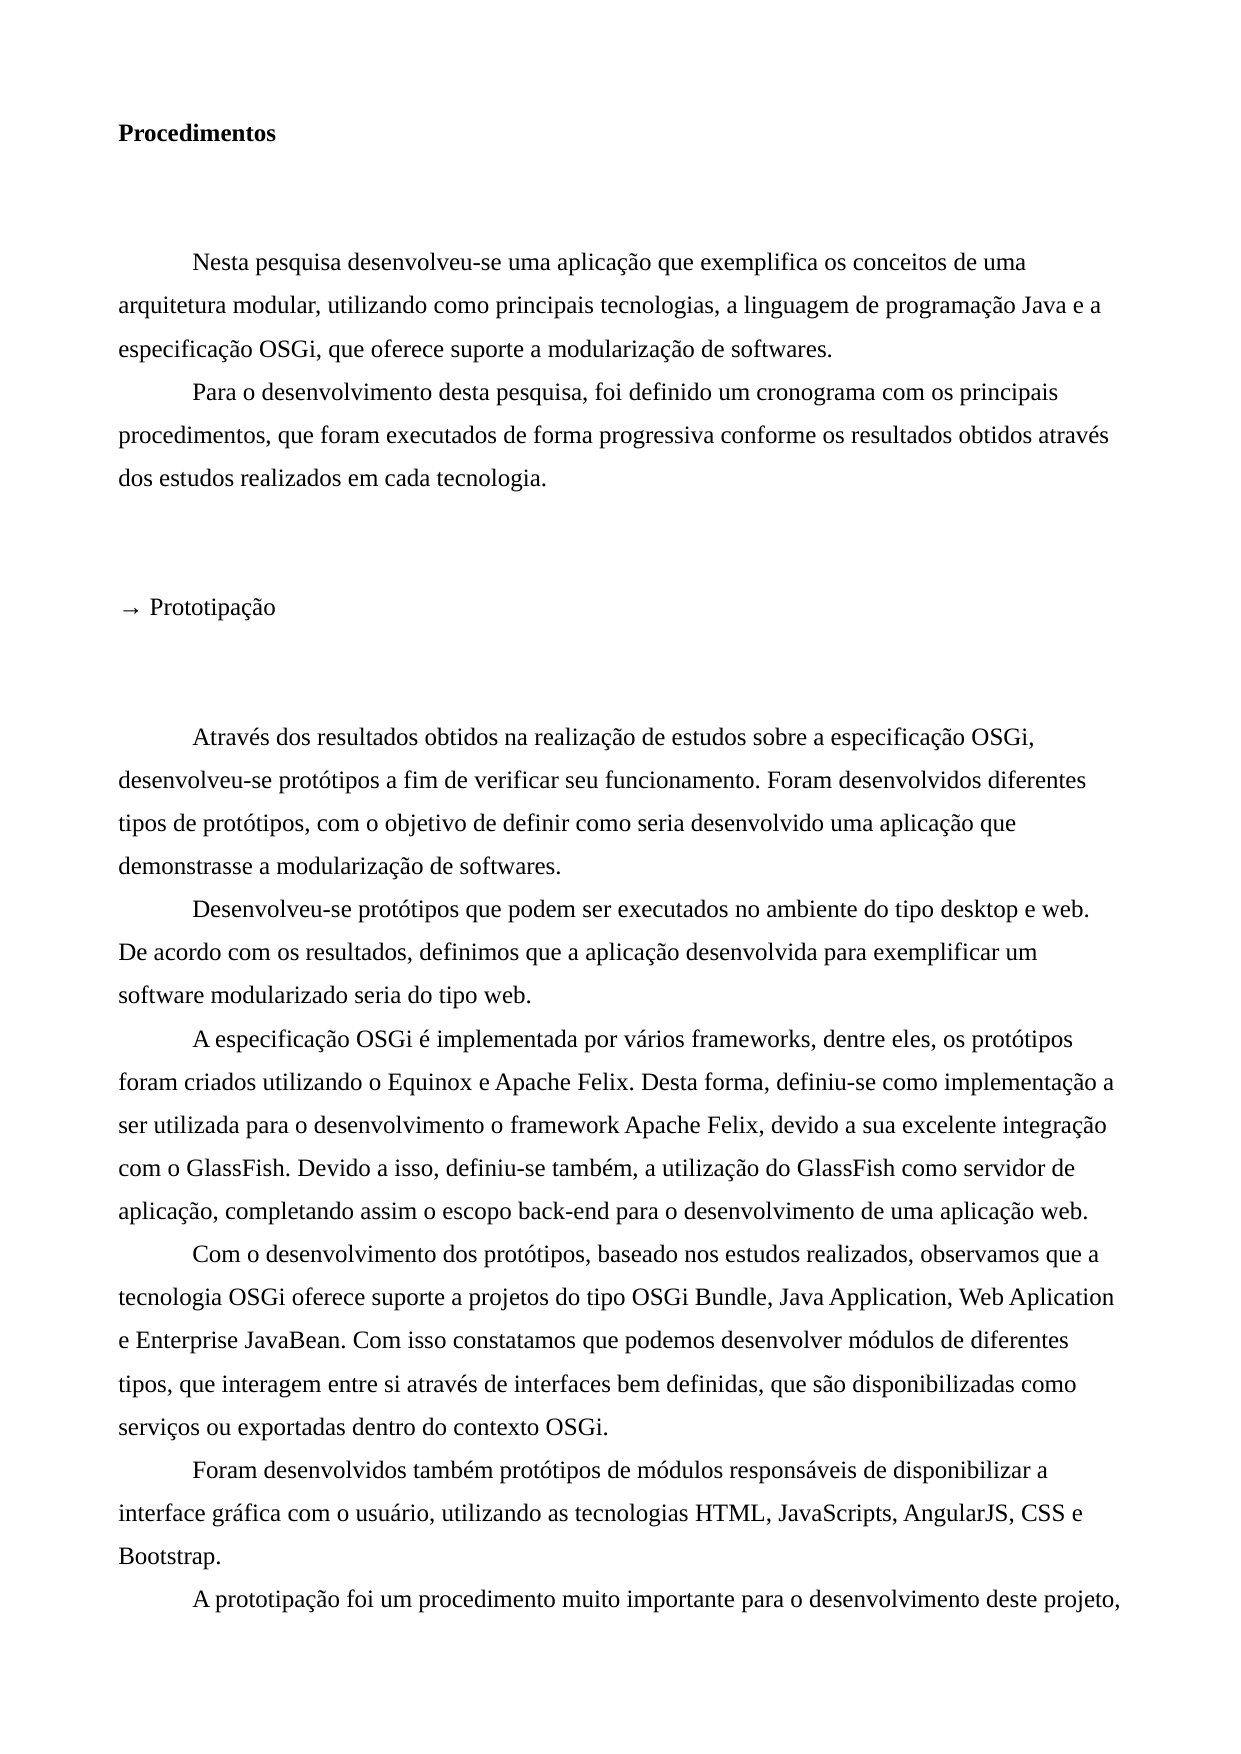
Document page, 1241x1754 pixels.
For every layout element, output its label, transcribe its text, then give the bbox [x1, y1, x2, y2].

text A prototipação foi um procedimento muito importante para o desenvolvimento deste projeto, [118, 1584, 1122, 1613]
text Para o desenvolvimento desta pesquisa, foi definido um cronograma com os principais procedimentos, que foram executados de forma progressiva conforme os resultados obtidos através dos estudos realizados em cada tecnologia. [118, 377, 1122, 492]
text Nesta pesquisa desenvolveu-se uma aplicação que exemplifica os conceitos de uma arquitetura modular, utilizando como principais tecnologias, a linguagem de programação Java e a especificação OSGi, que oferece suporte a modularização de softwares. [118, 247, 1122, 362]
text Procedimentos [118, 118, 1122, 147]
text A especificação OSGi é implementada por vários frameworks, dentre eles, os protótipos foram criados utilizando o Equinox e Apache Felix. Desta forma, definiu-se como implementação a ser utilizada para o desenvolvimento o framework Apache Felix, devido a sua excelente integração com o GlassFish. Devido a isso, definiu-se também, a utilização do GlassFish como servidor de aplicação, completando assim o escopo back-end para o desenvolvimento de uma aplicação web. [118, 1024, 1122, 1225]
text Através dos resultados obtidos na realização de estudos sobre a especificação OSGi, desenvolveu-se protótipos a fim de verificar seu funcionamento. Foram desenvolvidos diferentes tipos de protótipos, com o objetivo de definir como seria desenvolvido uma aplicação que demonstrasse a modularização de softwares. [118, 722, 1122, 880]
text → Prototipação [118, 592, 1122, 621]
text Foram desenvolvidos também protótipos de módulos responsáveis de disponibilizar a interface gráfica com o usuário, utilizando as tecnologias HTML, JavaScripts, AngularJS, CSS e Bootstrap. [118, 1455, 1122, 1570]
text Desenvolveu-se protótipos que podem ser executados no ambiente do tipo desktop e web. De acordo com os resultados, definimos que a aplicação desenvolvida para exemplificar um software modularizado seria do tipo web. [118, 894, 1122, 1009]
text Com o desenvolvimento dos protótipos, baseado nos estudos realizados, observamos que a tecnologia OSGi oferece suporte a projetos do tipo OSGi Bundle, Java Application, Web Aplication e Enterprise JavaBean. Com isso constatamos que podemos desenvolver módulos de diferentes tipos, que interagem entre si através de interfaces bem definidas, que são disponibilizadas como serviços ou exportadas dentro do contexto OSGi. [118, 1239, 1122, 1441]
